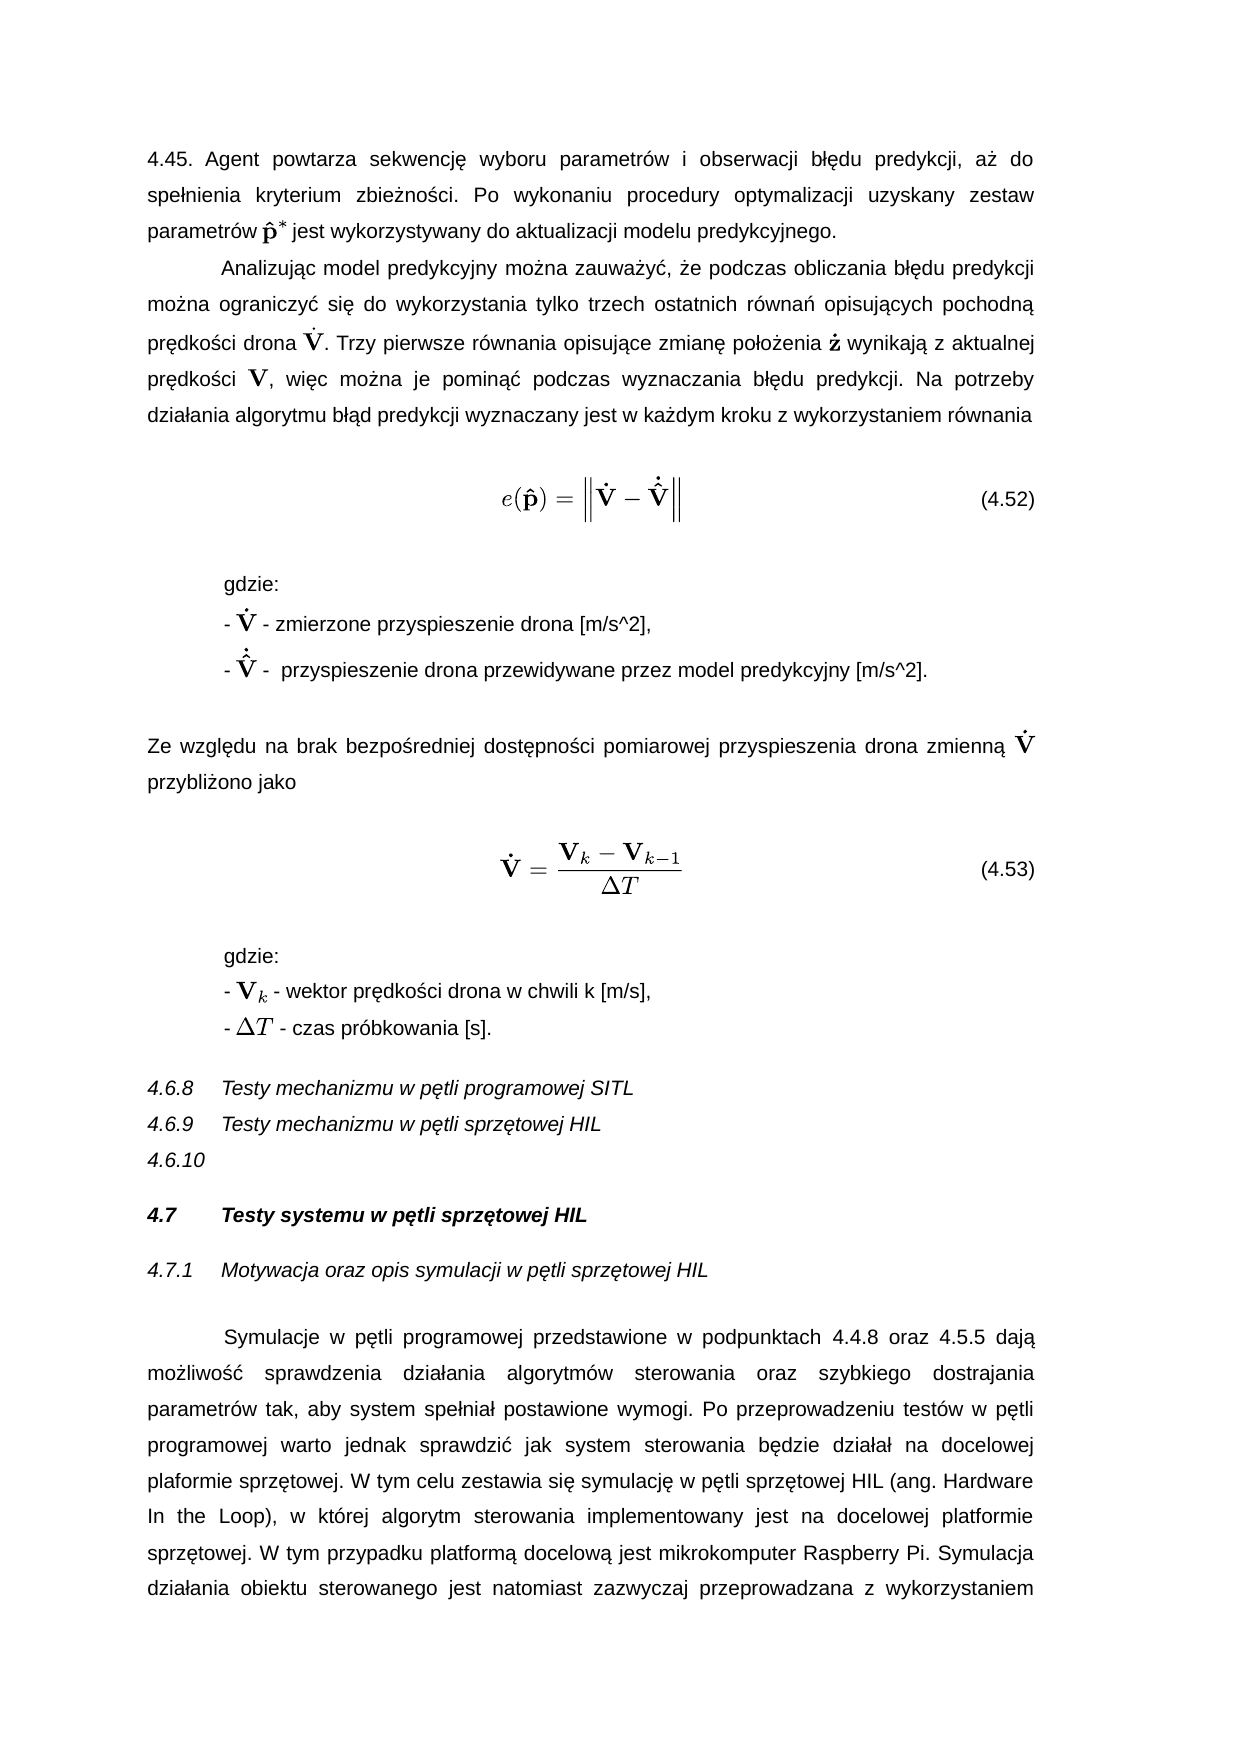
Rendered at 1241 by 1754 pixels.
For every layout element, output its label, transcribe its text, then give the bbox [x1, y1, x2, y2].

subtitle Testy systemu w pętli sprzętowej HIL [147, 1203, 1035, 1227]
subtitle Testy mechanizmu w pętli programowej SITL [147, 1076, 1035, 1100]
text 4.45. Agent powtarza sekwencję wyboru parametrów i obserwacji błędu predykcji, aż do spełnienia kryterium zbieżności. Po wykonaniu procedury optymalizacji uzyskany zestaw parametrów jest wykorzystywany do aktualizacji modelu predykcyjnego. [147, 147, 1035, 243]
text gdzie: [147, 572, 1035, 596]
text - - przyspieszenie drona przewidywane przez model predykcyjny [m/s^2]. [147, 648, 1035, 682]
text [147, 476, 585, 522]
text - - zmierzone przyspieszenie drona [m/s^2], [147, 608, 1035, 636]
text gdzie: [147, 943, 1035, 967]
text (4.53) [632, 843, 1035, 894]
text (4.52) [680, 476, 1035, 522]
subtitle Testy mechanizmu w pętli sprzętowej HIL [147, 1112, 1035, 1136]
text - - wektor prędkości drona w chwili k [m/s], [147, 979, 1035, 1003]
text [147, 843, 601, 894]
text Ze względu na brak bezpośredniej dostępności pomiarowej przyspieszenia drona zmienną przybliżono jako [147, 730, 1035, 793]
subtitle Motywacja oraz opis symulacji w pętli sprzętowej HIL [147, 1257, 1035, 1281]
text Symulacje w pętli programowej przedstawione w podpunktach 4.4.8 oraz 4.5.5 dają możliwość sprawdzenia działania algorytmów sterowania oraz szybkiego dostrajania parametrów tak, aby system spełniał postawione wymogi. Po przeprowadzeniu testów w pętli programowej warto jednak sprawdzić jak system sterowania będzie działał na docelowej plaformie sprzętowej. W tym celu zestawia się symulację w pętli sprzętowej HIL (ang. Hardware In the Loop), w której algorytm sterowania implementowany jest na docelowej platformie sprzętowej. W tym przypadku platformą docelową jest mikrokomputer Raspberry Pi. Symulacja działania obiektu sterowanego jest natomiast zazwyczaj przeprowadzana z wykorzystaniem [147, 1325, 1035, 1600]
text Analizując model predykcyjny można zauważyć, że podczas obliczania błędu predykcji można ograniczyć się do wykorzystania tylko trzech ostatnich równań opisujących pochodną prędkości drona . Trzy pierwsze równania opisujące zmianę położenia wynikają z aktualnej prędkości , więc można je pominąć podczas wyznaczania błędu predykcji. Na potrzeby działania algorytmu błąd predykcji wyznaczany jest w każdym kroku z wykorzystaniem równania [147, 255, 1035, 427]
text - - czas próbkowania [s]. [147, 1015, 1035, 1039]
